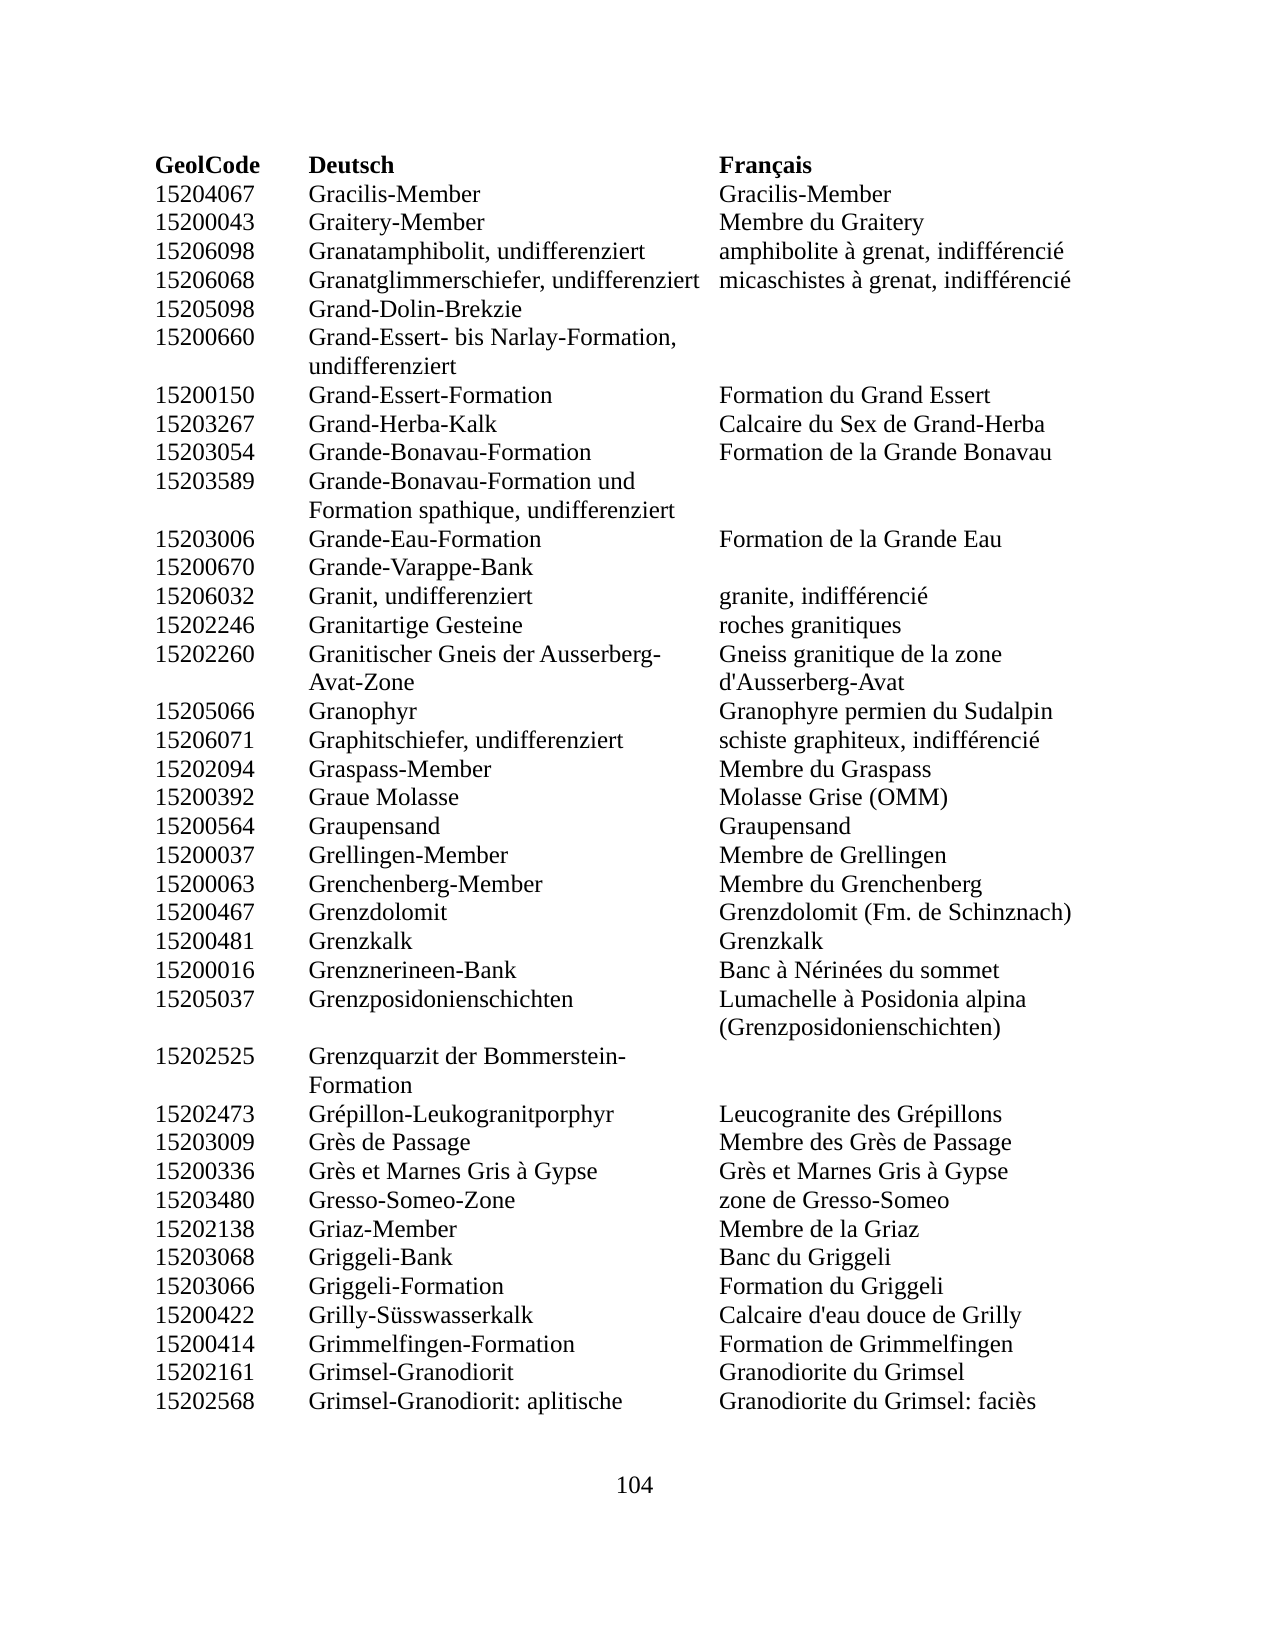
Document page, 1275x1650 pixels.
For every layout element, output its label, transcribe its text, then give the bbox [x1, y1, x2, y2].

table_cell Grenzposidonienschichten [304, 984, 714, 1041]
table_cell 15205037 [150, 984, 304, 1041]
table_cell schiste graphiteux, indifférencié [714, 725, 1125, 754]
table_cell 15204067 [150, 179, 304, 207]
table_cell granite, indifférencié [714, 581, 1125, 610]
table_cell Grépillon-Leukogranitporphyr [304, 1099, 714, 1127]
table_cell Membre du Grenchenberg [714, 869, 1125, 897]
table_cell Grimsel-Granodiorit [304, 1358, 714, 1386]
table_cell 15202161 [150, 1358, 304, 1386]
table_cell Grenchenberg-Member [304, 869, 714, 897]
table_cell Grenzquarzit der Bommerstein-Formation [304, 1041, 714, 1099]
table_cell [714, 466, 1125, 524]
table_cell Graue Molasse [304, 783, 714, 811]
table_cell Graupensand [714, 811, 1125, 840]
table_cell Granophyre permien du Sudalpin [714, 696, 1125, 725]
table_cell Grellingen-Member [304, 840, 714, 869]
table_cell [714, 1041, 1125, 1099]
table_cell Grand-Herba-Kalk [304, 409, 714, 437]
table_cell Leucogranite des Grépillons [714, 1099, 1125, 1127]
table_cell 15200467 [150, 898, 304, 926]
table_cell Grilly-Süsswasserkalk [304, 1300, 714, 1329]
table_cell Grenzdolomit (Fm. de Schinznach) [714, 898, 1125, 926]
table_cell micaschistes à grenat, indifférencié [714, 265, 1125, 294]
table_cell Granatglimmerschiefer, undifferenziert [304, 265, 714, 294]
table_cell 15202094 [150, 754, 304, 782]
table_cell Membre de la Griaz [714, 1214, 1125, 1242]
table_cell Membre de Grellingen [714, 840, 1125, 869]
table_cell Graupensand [304, 811, 714, 840]
table_cell 15206068 [150, 265, 304, 294]
table_cell 15203009 [150, 1128, 304, 1156]
table_cell Membre du Graspass [714, 754, 1125, 782]
table_cell Granitischer Gneis der Ausserberg-Avat-Zone [304, 639, 714, 696]
table_cell Grimmelfingen-Formation [304, 1329, 714, 1357]
table_cell Granitartige Gesteine [304, 610, 714, 639]
table_cell Griggeli-Formation [304, 1271, 714, 1300]
table_cell [714, 294, 1125, 322]
table_cell Membre du Graitery [714, 208, 1125, 236]
table_cell Grande-Eau-Formation [304, 524, 714, 552]
table_cell Grenzkalk [714, 926, 1125, 955]
table_cell 15200037 [150, 840, 304, 869]
table_cell Membre des Grès de Passage [714, 1128, 1125, 1156]
table_cell 15203589 [150, 466, 304, 524]
table_cell 15202525 [150, 1041, 304, 1099]
table_cell Granodiorite du Grimsel [714, 1358, 1125, 1386]
table_cell 15205066 [150, 696, 304, 725]
table_cell Formation du Griggeli [714, 1271, 1125, 1300]
table_cell Graspass-Member [304, 754, 714, 782]
table_cell 15203006 [150, 524, 304, 552]
table_cell Griaz-Member [304, 1214, 714, 1242]
table_cell 15202260 [150, 639, 304, 696]
table_cell 15200016 [150, 955, 304, 984]
table_cell Graphitschiefer, undifferenziert [304, 725, 714, 754]
table_cell Grenznerineen-Bank [304, 955, 714, 984]
table_cell roches granitiques [714, 610, 1125, 639]
table_cell Formation du Grand Essert [714, 380, 1125, 409]
table_cell Graitery-Member [304, 208, 714, 236]
table_cell Calcaire du Sex de Grand-Herba [714, 409, 1125, 437]
table_cell [714, 553, 1125, 581]
table_cell 15202473 [150, 1099, 304, 1127]
table_cell Granit, undifferenziert [304, 581, 714, 610]
table_cell Formation de la Grande Eau [714, 524, 1125, 552]
table_cell Grande-Bonavau-Formation [304, 438, 714, 466]
table_cell Grand-Essert-Formation [304, 380, 714, 409]
table_cell 15200670 [150, 553, 304, 581]
table_cell 15202568 [150, 1386, 304, 1415]
table_cell Grand-Dolin-Brekzie [304, 294, 714, 322]
table_cell Lumachelle à Posidonia alpina (Grenzposidonienschichten) [714, 984, 1125, 1041]
table_cell 15200481 [150, 926, 304, 955]
table_cell Grès de Passage [304, 1128, 714, 1156]
table_cell 15206071 [150, 725, 304, 754]
table_cell 15202138 [150, 1214, 304, 1242]
table_cell 15203267 [150, 409, 304, 437]
table_cell Calcaire d'eau douce de Grilly [714, 1300, 1125, 1329]
table_cell Granodiorite du Grimsel: faciès [714, 1386, 1125, 1415]
table_cell Grand-Essert- bis Narlay-Formation, undifferenziert [304, 323, 714, 380]
table_cell Grès et Marnes Gris à Gypse [714, 1156, 1125, 1185]
table_cell 15206032 [150, 581, 304, 610]
table_cell 15203054 [150, 438, 304, 466]
table_cell Gneiss granitique de la zone d'Ausserberg-Avat [714, 639, 1125, 696]
table_cell 15200043 [150, 208, 304, 236]
table_cell 15200422 [150, 1300, 304, 1329]
table_cell Grès et Marnes Gris à Gypse [304, 1156, 714, 1185]
table_cell Grenzdolomit [304, 898, 714, 926]
table_header GeolCode [150, 150, 304, 179]
table_cell zone de Gresso-Someo [714, 1185, 1125, 1214]
table_cell Banc du Griggeli [714, 1243, 1125, 1271]
table_cell Formation de Grimmelfingen [714, 1329, 1125, 1357]
table_cell Banc à Nérinées du sommet [714, 955, 1125, 984]
table_cell Formation de la Grande Bonavau [714, 438, 1125, 466]
table_cell Granophyr [304, 696, 714, 725]
table_cell 15200414 [150, 1329, 304, 1357]
table_cell 15203068 [150, 1243, 304, 1271]
table_cell 15200564 [150, 811, 304, 840]
table_cell Grenzkalk [304, 926, 714, 955]
table_header Deutsch [304, 150, 714, 179]
table_header Français [714, 150, 1125, 179]
table_cell Grimsel-Granodiorit: aplitische [304, 1386, 714, 1415]
table_cell Gracilis-Member [714, 179, 1125, 207]
table_cell Molasse Grise (OMM) [714, 783, 1125, 811]
table_cell 15205098 [150, 294, 304, 322]
table_cell 15202246 [150, 610, 304, 639]
table_cell 15203066 [150, 1271, 304, 1300]
table_cell Grande-Varappe-Bank [304, 553, 714, 581]
table_cell 15206098 [150, 236, 304, 265]
table_cell Grande-Bonavau-Formation und Formation spathique, undifferenziert [304, 466, 714, 524]
table_cell 15200660 [150, 323, 304, 380]
table_cell Gresso-Someo-Zone [304, 1185, 714, 1214]
table_cell 15200150 [150, 380, 304, 409]
table_cell amphibolite à grenat, indifférencié [714, 236, 1125, 265]
table_cell Griggeli-Bank [304, 1243, 714, 1271]
table_cell Gracilis-Member [304, 179, 714, 207]
table_cell 15200392 [150, 783, 304, 811]
table_cell 15203480 [150, 1185, 304, 1214]
table_cell Granatamphibolit, undifferenziert [304, 236, 714, 265]
table_cell 15200336 [150, 1156, 304, 1185]
table_cell 15200063 [150, 869, 304, 897]
table_cell [714, 323, 1125, 380]
